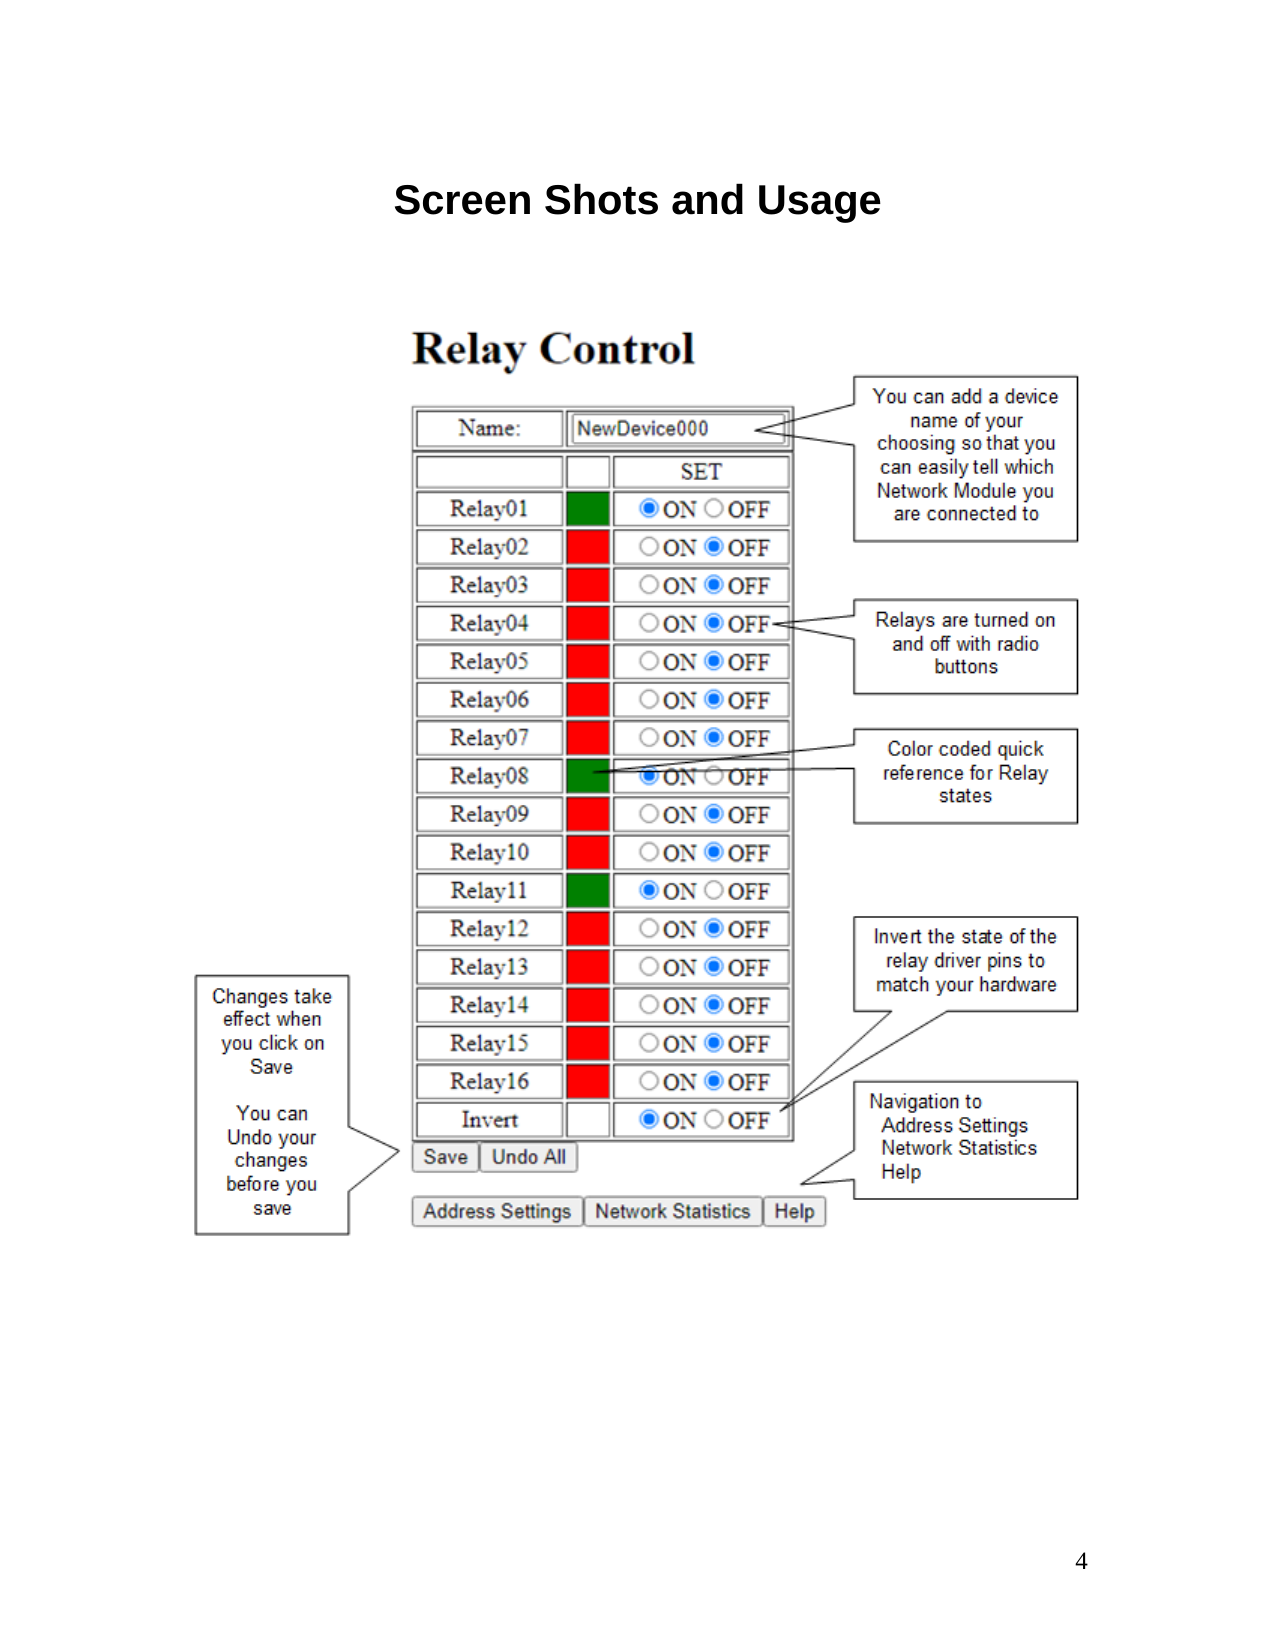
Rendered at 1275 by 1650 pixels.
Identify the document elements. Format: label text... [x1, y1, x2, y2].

picture [187, 315, 1086, 1242]
subtitle Screen Shots and Usage [187, 175, 1087, 223]
